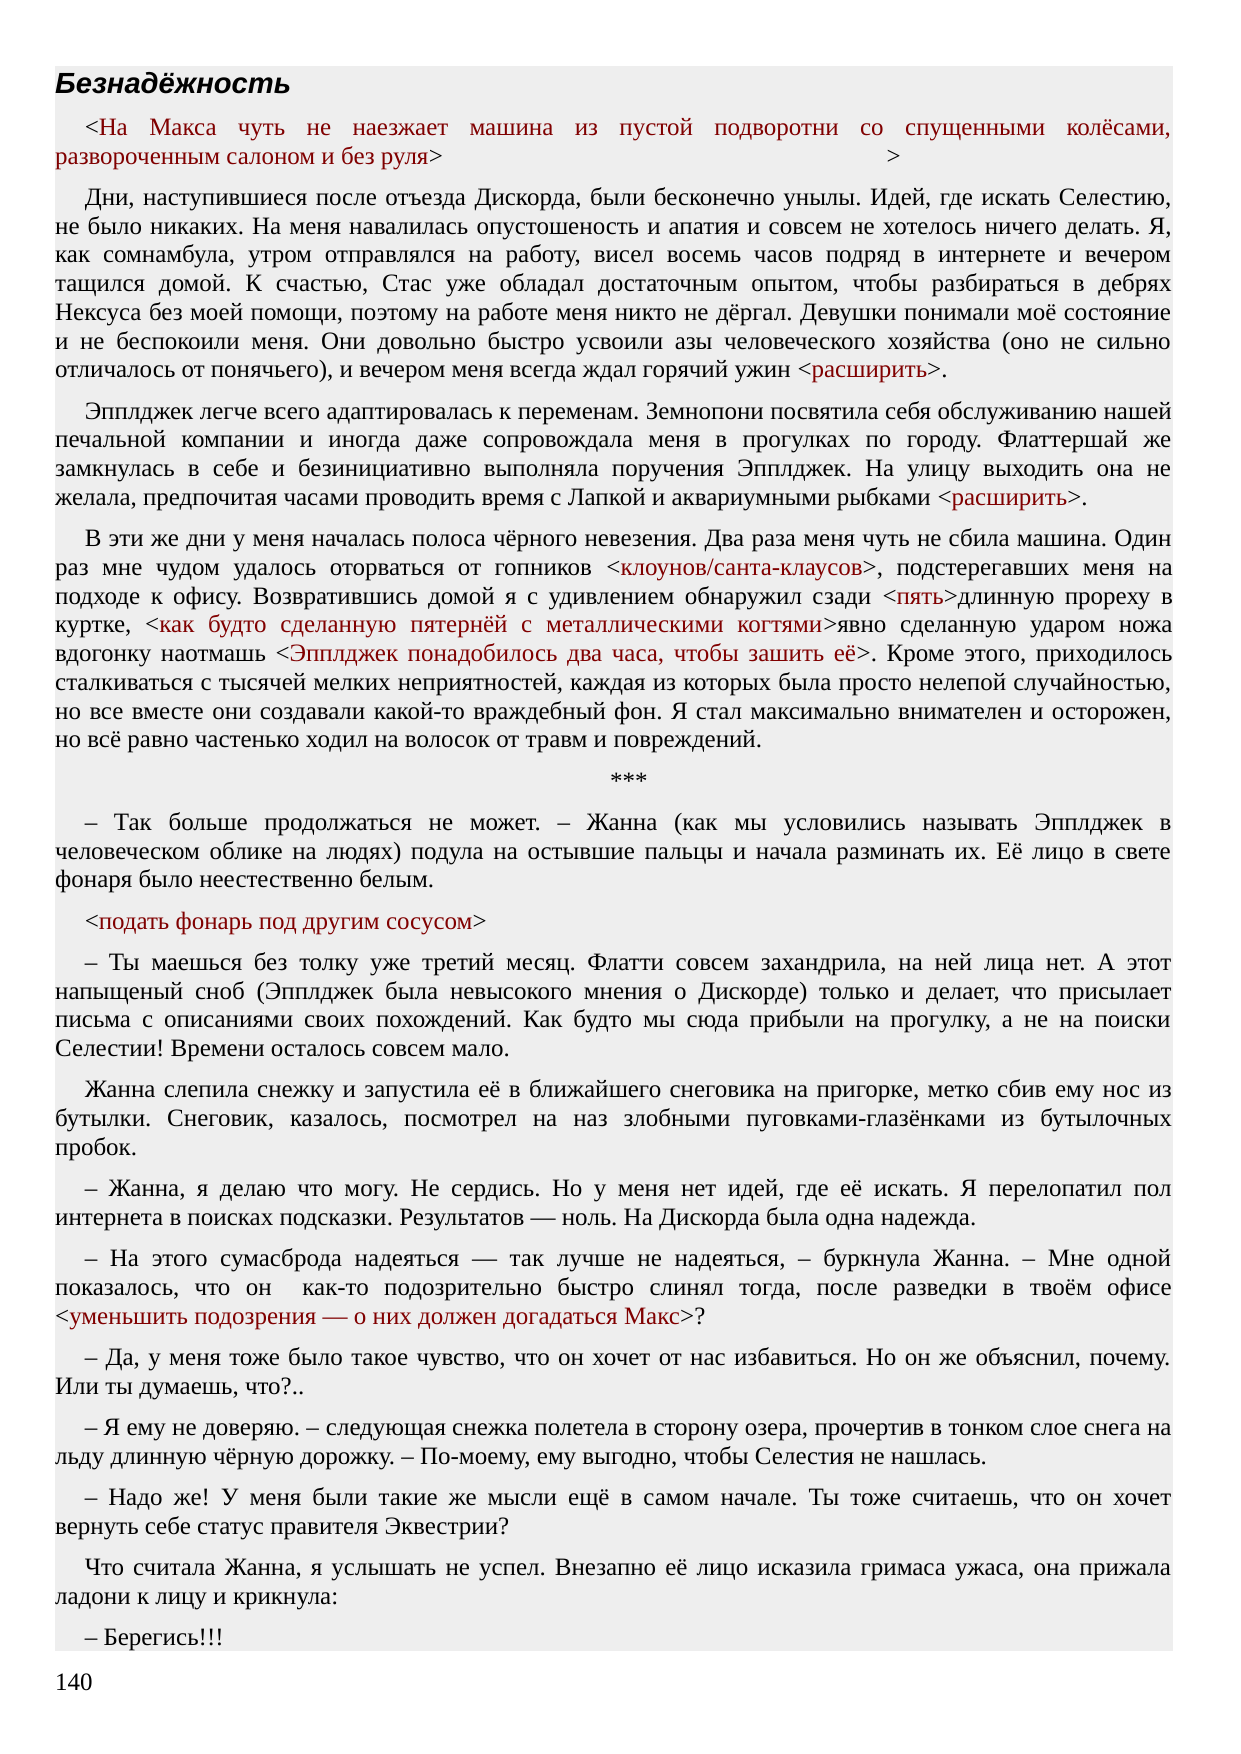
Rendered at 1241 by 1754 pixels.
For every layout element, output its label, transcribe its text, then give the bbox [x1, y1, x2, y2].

text Эпплджек легче всего адаптировалась к переменам. Земнопони посвятила себя обслуживанию нашей печальной компании и иногда даже сопровождала меня в прогулках по городу. Флаттершай же замкнулась в себе и безинициативно выполняла поручения Эпплджек. На улицу выходить она не желала, предпочитая часами проводить время с Лапкой и аквариумными рыбками <расширить>. [55, 396, 1173, 511]
text – Берегись!!! [55, 1622, 1173, 1651]
text – Да, у меня тоже было такое чувство, что он хочет от нас избавиться. Но он же объяснил, почему. Или ты думаешь, что?.. [55, 1342, 1173, 1399]
text Что считала Жанна, я услышать не успел. Внезапно её лицо исказила гримаса ужаса, она прижала ладони к лицу и крикнула: [55, 1552, 1173, 1609]
text – Так больше продолжаться не может. – Жанна (как мы условились называть Эпплджек в человеческом облике на людях) подула на остывшие пальцы и начала разминать их. Её лицо в свете фонаря было неестественно белым. [55, 807, 1173, 893]
text – Я ему не доверяю. – следующая снежка полетела в сторону озера, прочертив в тонком слое снега на льду длинную чёрную дорожку. – По-моему, ему выгодно, чтобы Селестия не нашлась. [55, 1412, 1173, 1469]
text Дни, наступившиеся после отъезда Дискорда, были бесконечно унылы. Идей, где искать Селестию, не было никаких. На меня навалилась опустошеность и апатия и совсем не хотелось ничего делать. Я, как сомнамбула, утром отправлялся на работу, висел восемь часов подряд в интернете и вечером тащился домой. К счастью, Стас уже обладал достаточным опытом, чтобы разбираться в дебрях Нексуса без моей помощи, поэтому на работе меня никто не дёргал. Девушки понимали моё состояние и не беспокоили меня. Они довольно быстро усвоили азы человеческого хозяйства (оно не сильно отличалось от понячьего), и вечером меня всегда ждал горячий ужин <расширить>. [55, 182, 1173, 383]
text – Жанна, я делаю что могу. Не сердись. Но у меня нет идей, где её искать. Я перелопатил пол интернета в поисках подсказки. Результатов — ноль. На Дискорда была одна надежда. [55, 1173, 1173, 1231]
text – Надо же! У меня были такие же мысли ещё в самом начале. Ты тоже считаешь, что он хочет вернуть себе статус правителя Эквестрии? [55, 1482, 1173, 1539]
text <На Макса чуть не наезжает машина из пустой подворотни со спущенными колёсами, развороченным салоном и без руля> > [55, 112, 1173, 169]
text *** [55, 766, 1173, 794]
text <подать фонарь под другим сосусом> [55, 906, 1173, 934]
text – Ты маешься без толку уже третий месяц. Флатти совсем захандрила, на ней лица нет. А этот напыщеный сноб (Эпплджек была невысокого мнения о Дискорде) только и делает, что присылает письма с описаниями своих похождений. Как будто мы сюда прибыли на прогулку, а не на поиски Селестии! Времени осталось совсем мало. [55, 947, 1173, 1062]
text – На этого сумасброда надеяться — так лучше не надеяться, – буркнула Жанна. – Мне одной показалось, что он как-то подозрительно быстро слинял тогда, после разведки в твоём офисе <уменьшить подозрения — о них должен догадаться Макс>? [55, 1243, 1173, 1329]
subtitle Безнадёжность [55, 66, 1173, 99]
text В эти же дни у меня началась полоса чёрного невезения. Два раза меня чуть не сбила машина. Один раз мне чудом удалось оторваться от гопников <клоунов/санта-клаусов>, подстерегавших меня на подходе к офису. Возвратившись домой я с удивлением обнаружил сзади <пять>длинную прореху в куртке, <как будто сделанную пятернёй с металлическими когтями>явно сделанную ударом ножа вдогонку наотмашь <Эпплджек понадобилось два часа, чтобы зашить её>. Кроме этого, приходилось сталкиваться с тысячей мелких неприятностей, каждая из которых была просто нелепой случайностью, но все вместе они создавали какой-то враждебный фон. Я стал максимально внимателен и осторожен, но всё равно частенько ходил на волосок от травм и повреждений. [55, 523, 1173, 753]
text Жанна слепила снежку и запустила её в ближайшего снеговика на пригорке, метко сбив ему нос из бутылки. Снеговик, казалось, посмотрел на наз злобными пуговками-глазёнками из бутылочных пробок. [55, 1074, 1173, 1161]
